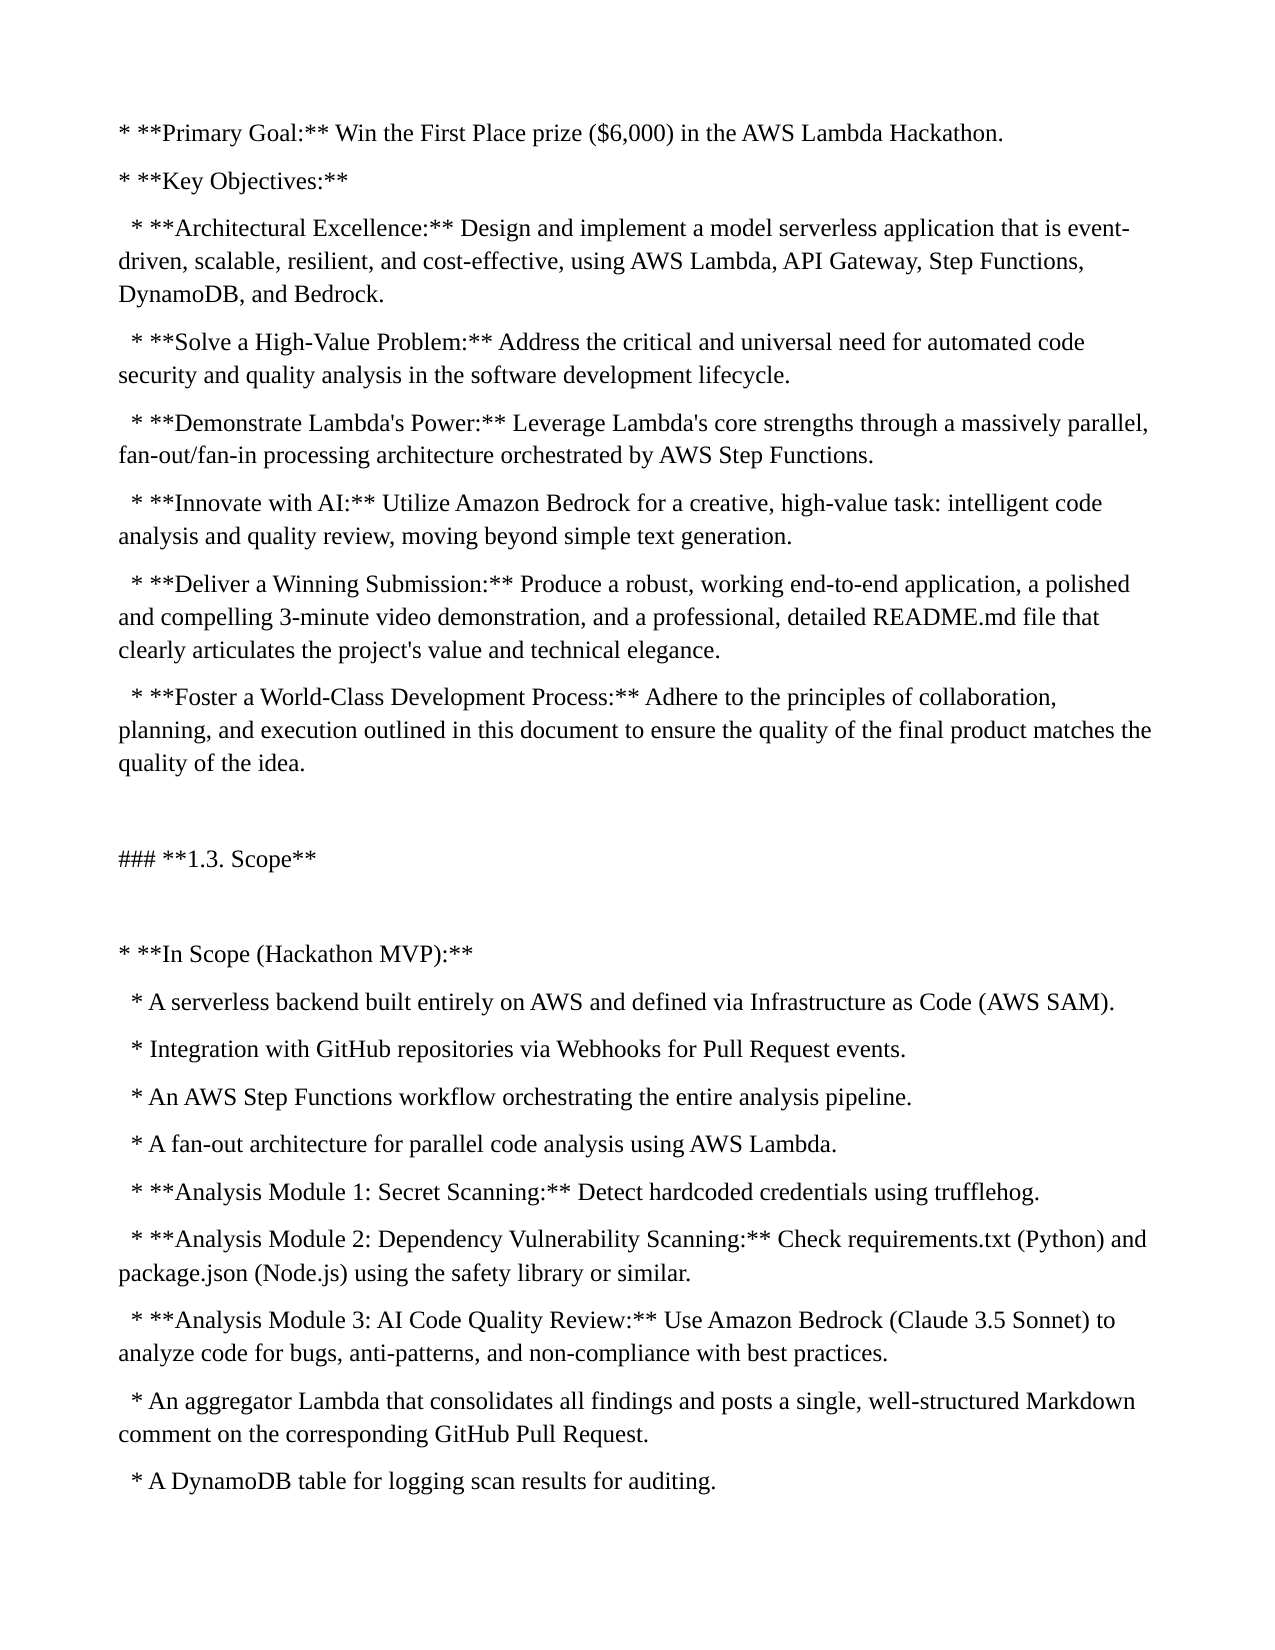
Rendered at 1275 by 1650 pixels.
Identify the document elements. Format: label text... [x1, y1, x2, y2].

text * **Demonstrate Lambda's Power:** Leverage Lambda's core strengths through a massively parallel, fan-out/fan-in processing architecture orchestrated by AWS Step Functions. [118, 408, 1157, 469]
text * **Architectural Excellence:** Design and implement a model serverless application that is event-driven, scalable, resilient, and cost-effective, using AWS Lambda, API Gateway, Step Functions, DynamoDB, and Bedrock. [118, 213, 1157, 308]
text * **Analysis Module 1: Secret Scanning:** Detect hardcoded credentials using trufflehog. [118, 1177, 1157, 1206]
text * **Analysis Module 2: Dependency Vulnerability Scanning:** Check requirements.txt (Python) and package.json (Node.js) using the safety library or similar. [118, 1224, 1157, 1286]
text * An AWS Step Functions workflow orchestrating the entire analysis pipeline. [118, 1082, 1157, 1111]
text * **Foster a World-Class Development Process:** Adhere to the principles of collaboration, planning, and execution outlined in this document to ensure the quality of the final product matches the quality of the idea. [118, 682, 1157, 777]
text ### **1.3. Scope** [118, 844, 1157, 872]
text * **In Scope (Hackathon MVP):** [118, 939, 1157, 968]
text * Integration with GitHub repositories via Webhooks for Pull Request events. [118, 1034, 1157, 1063]
text * **Solve a High-Value Problem:** Address the critical and universal need for automated code security and quality analysis in the software development lifecycle. [118, 327, 1157, 389]
text * A DynamoDB table for logging scan results for auditing. [118, 1466, 1157, 1495]
text * A serverless backend built entirely on AWS and defined via Infrastructure as Code (AWS SAM). [118, 987, 1157, 1015]
text * **Deliver a Winning Submission:** Produce a robust, working end-to-end application, a polished and compelling 3-minute video demonstration, and a professional, detailed README.md file that clearly articulates the project's value and technical elegance. [118, 569, 1157, 664]
text * A fan-out architecture for parallel code analysis using AWS Lambda. [118, 1129, 1157, 1158]
text * **Primary Goal:** Win the First Place prize ($6,000) in the AWS Lambda Hackathon. [118, 118, 1157, 147]
text * An aggregator Lambda that consolidates all findings and posts a single, well-structured Markdown comment on the corresponding GitHub Pull Request. [118, 1386, 1157, 1448]
text * **Innovate with AI:** Utilize Amazon Bedrock for a creative, high-value task: intelligent code analysis and quality review, moving beyond simple text generation. [118, 488, 1157, 550]
text * **Analysis Module 3: AI Code Quality Review:** Use Amazon Bedrock (Claude 3.5 Sonnet) to analyze code for bugs, anti-patterns, and non-compliance with best practices. [118, 1305, 1157, 1367]
text * **Key Objectives:** [118, 166, 1157, 194]
